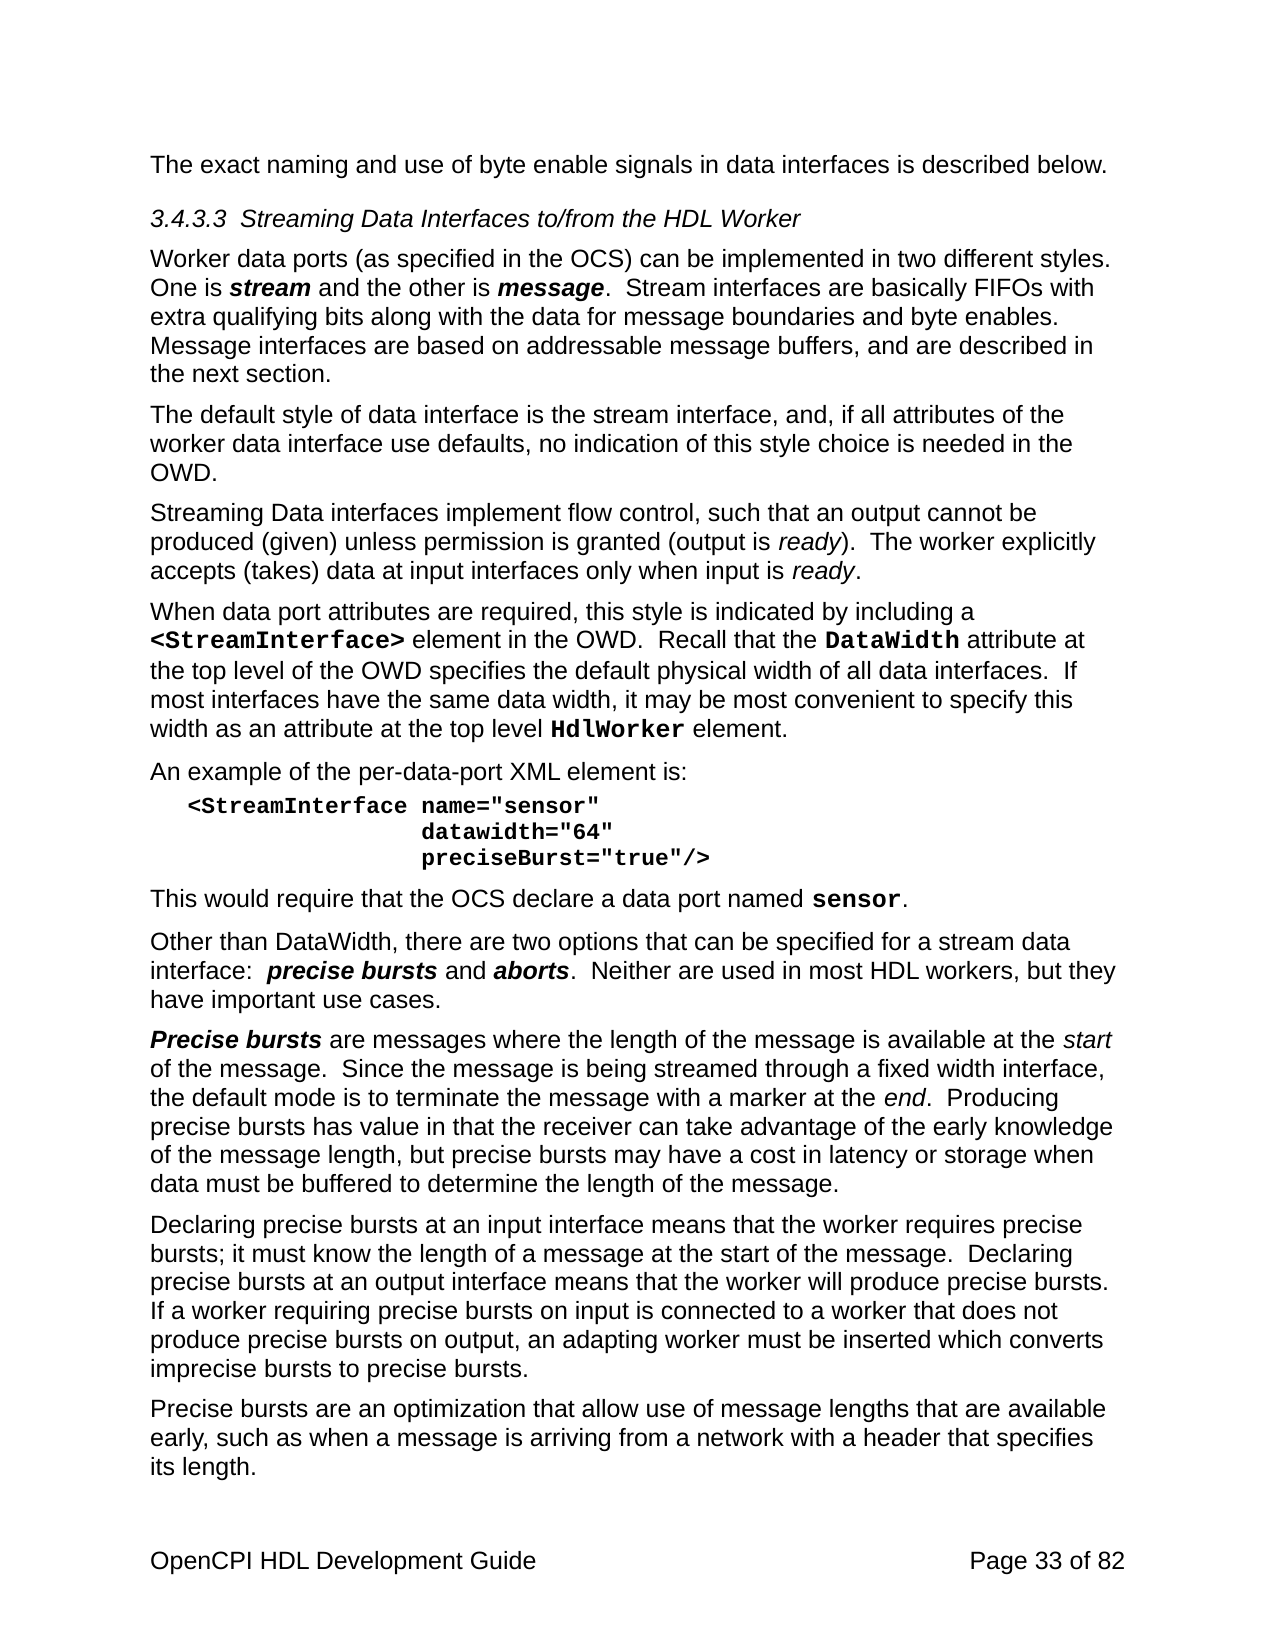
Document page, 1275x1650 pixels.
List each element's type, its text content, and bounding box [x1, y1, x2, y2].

text Other than DataWidth, there are two options that can be specified for a stream data interface: precise bursts and aborts. Neither are used in most HDL workers, but they have important use cases. [150, 927, 1125, 1013]
subtitle Streaming Data Interfaces to/from the HDL Worker [150, 204, 1125, 232]
text The default style of data interface is the stream interface, and, if all attributes of the worker data interface use defaults, no indication of this style choice is needed in the OWD. [150, 400, 1125, 486]
text This would require that the OCS declare a data port named sensor. [150, 884, 1125, 915]
text Streaming Data interfaces implement flow control, such that an output cannot be produced (given) unless permission is granted (output is ready). The worker explicitly accepts (takes) data at input interfaces only when input is ready. [150, 498, 1125, 585]
text Precise bursts are an optimization that allow use of message lengths that are available early, such as when a message is arriving from a network with a header that specifies its length. [150, 1394, 1125, 1481]
text When data port attributes are required, this style is indicated by including a <StreamInterface> element in the OWD. Recall that the DataWidth attribute at the top level of the OWD specifies the default physical width of all data interfaces. If most interfaces have the same data width, it may be most convenient to specify this width as an attribute at the top level HdlWorker element. [150, 597, 1125, 745]
text <StreamInterface name="sensor" datawidth="64" preciseBurst="true"/> [187, 794, 1125, 872]
text Declaring precise bursts at an input interface means that the worker requires precise bursts; it must know the length of a message at the start of the message. Declaring precise bursts at an output interface means that the worker will produce precise bursts. If a worker requiring precise bursts on input is connected to a worker that does not produce precise bursts on output, an adapting worker must be inserted which converts imprecise bursts to precise bursts. [150, 1210, 1125, 1382]
text An example of the per-data-port XML element is: [150, 757, 1125, 786]
text Worker data ports (as specified in the OCS) can be implemented in two different styles. One is stream and the other is message. Stream interfaces are basically FIFOs with extra qualifying bits along with the data for message boundaries and byte enables. Message interfaces are based on addressable message buffers, and are described in the next section. [150, 244, 1125, 388]
text Precise bursts are messages where the length of the message is available at the start of the message. Since the message is being streamed through a fixed width interface, the default mode is to terminate the message with a marker at the end. Producing precise bursts has value in that the receiver can take advantage of the early knowledge of the message length, but precise bursts may have a cost in latency or storage when data must be buffered to determine the length of the message. [150, 1025, 1125, 1198]
text The exact naming and use of byte enable signals in data interfaces is described below. [150, 150, 1125, 179]
